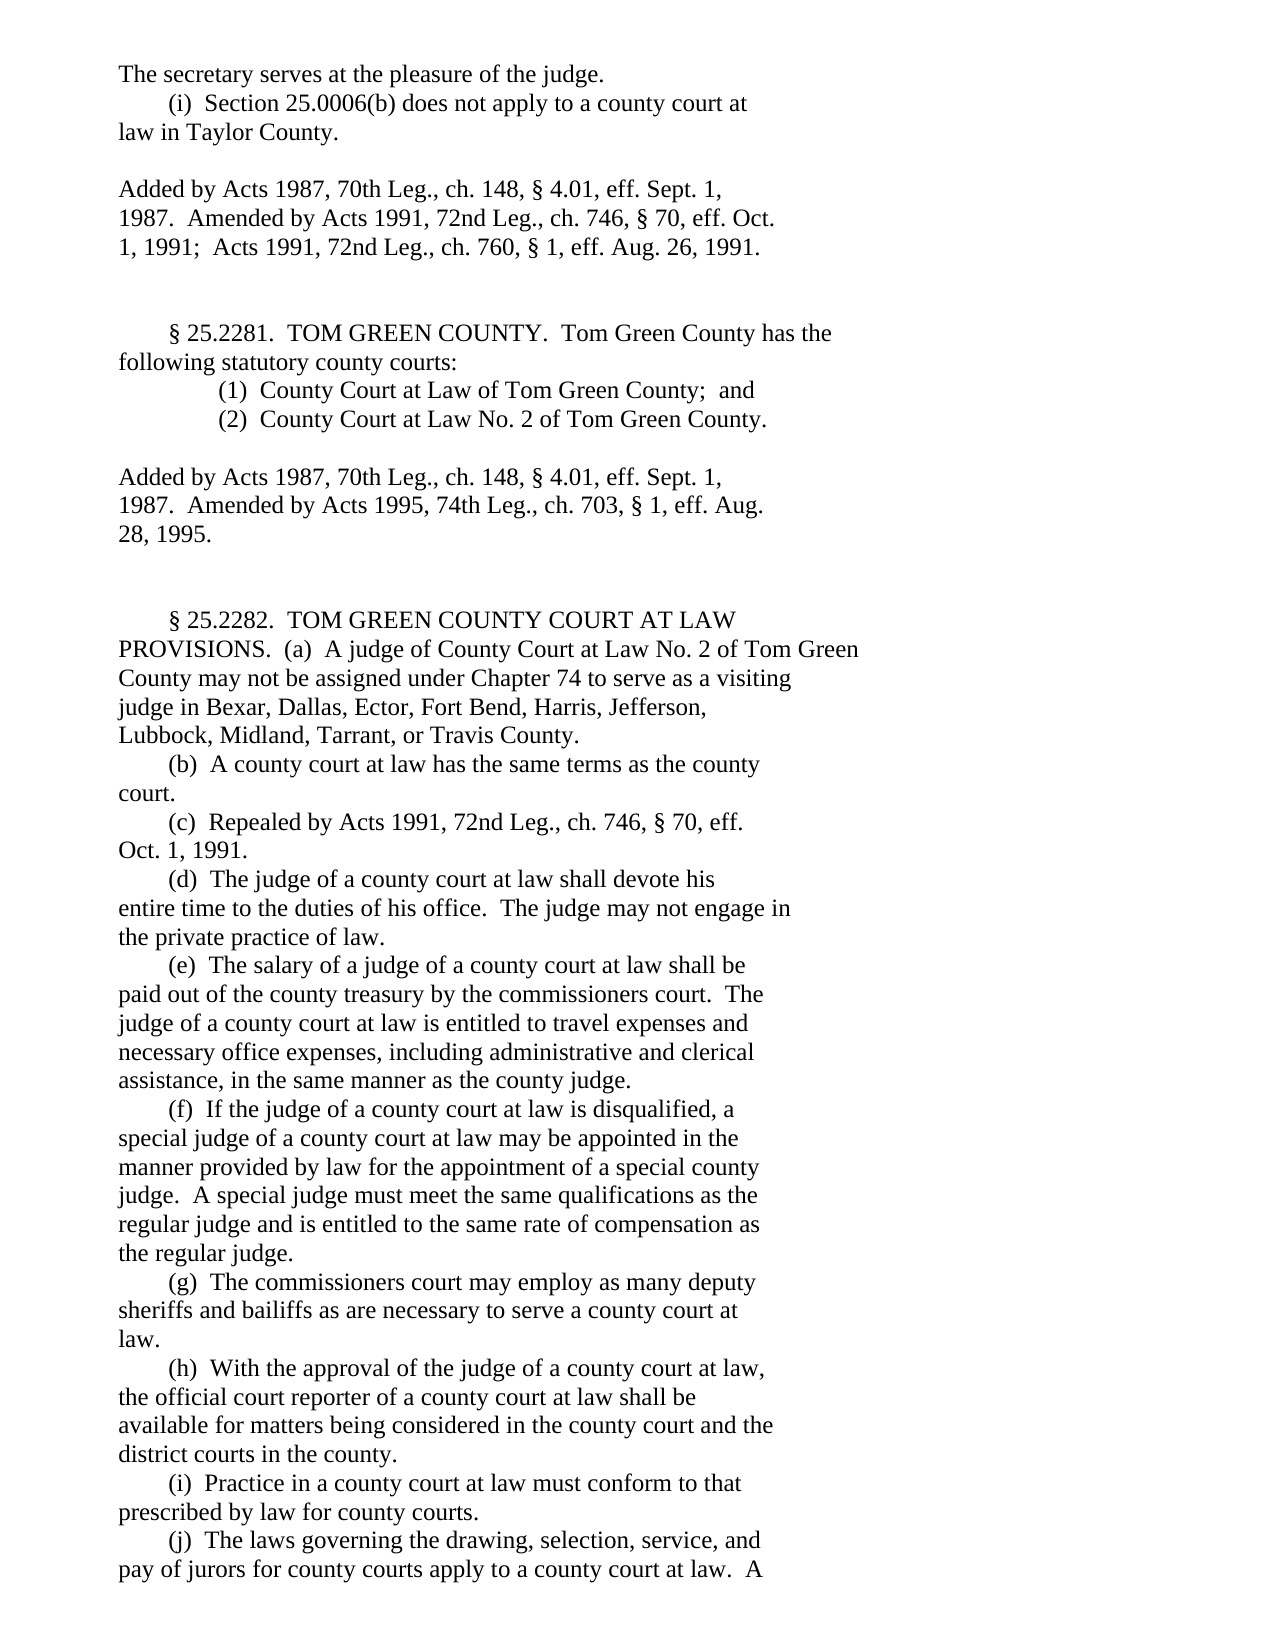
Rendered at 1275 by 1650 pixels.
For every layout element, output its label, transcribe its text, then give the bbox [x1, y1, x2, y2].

text 28, 1995. [118, 519, 1216, 548]
text (1) County Court at Law of Tom Green County; and [118, 375, 1216, 404]
text (d) The judge of a county court at law shall devote his [118, 864, 1216, 893]
text Lubbock, Midland, Tarrant, or Travis County. [118, 720, 1216, 749]
text following statutory county courts: [118, 347, 1216, 375]
text (g) The commissioners court may employ as many deputy [118, 1267, 1216, 1295]
text judge of a county court at law is entitled to travel expenses and [118, 1008, 1216, 1037]
text Added by Acts 1987, 70th Leg., ch. 148, § 4.01, eff. Sept. 1, [118, 462, 1216, 490]
text (c) Repealed by Acts 1991, 72nd Leg., ch. 746, § 70, eff. [118, 807, 1216, 835]
text (e) The salary of a judge of a county court at law shall be [118, 950, 1216, 979]
text 1, 1991; Acts 1991, 72nd Leg., ch. 760, § 1, eff. Aug. 26, 1991. [118, 232, 1216, 260]
text The secretary serves at the pleasure of the judge. [118, 59, 1216, 88]
text (i) Practice in a county court at law must conform to that [118, 1468, 1216, 1497]
text judge in Bexar, Dallas, Ector, Fort Bend, Harris, Jefferson, [118, 692, 1216, 720]
text manner provided by law for the appointment of a special county [118, 1152, 1216, 1180]
text district courts in the county. [118, 1439, 1216, 1468]
text 1987. Amended by Acts 1995, 74th Leg., ch. 703, § 1, eff. Aug. [118, 490, 1216, 519]
text (j) The laws governing the drawing, selection, service, and [118, 1525, 1216, 1554]
text the private practice of law. [118, 922, 1216, 950]
text 1987. Amended by Acts 1991, 72nd Leg., ch. 746, § 70, eff. Oct. [118, 203, 1216, 232]
text regular judge and is entitled to the same rate of compensation as [118, 1209, 1216, 1238]
text § 25.2281. TOM GREEN COUNTY. Tom Green County has the [118, 318, 1216, 347]
text (i) Section 25.0006(b) does not apply to a county court at [118, 88, 1216, 117]
text special judge of a county court at law may be appointed in the [118, 1123, 1216, 1152]
text necessary office expenses, including administrative and clerical [118, 1037, 1216, 1065]
text (f) If the judge of a county court at law is disqualified, a [118, 1094, 1216, 1123]
text law in Taylor County. [118, 117, 1216, 145]
text Added by Acts 1987, 70th Leg., ch. 148, § 4.01, eff. Sept. 1, [118, 174, 1216, 203]
text law. [118, 1324, 1216, 1353]
text court. [118, 778, 1216, 807]
text judge. A special judge must meet the same qualifications as the [118, 1180, 1216, 1209]
text (2) County Court at Law No. 2 of Tom Green County. [118, 404, 1216, 433]
text PROVISIONS. (a) A judge of County Court at Law No. 2 of Tom Green [118, 634, 1216, 663]
text entire time to the duties of his office. The judge may not engage in [118, 893, 1216, 922]
text assistance, in the same manner as the county judge. [118, 1065, 1216, 1094]
text sheriffs and bailiffs as are necessary to serve a county court at [118, 1295, 1216, 1324]
text pay of jurors for county courts apply to a county court at law. A [118, 1554, 1216, 1583]
text the regular judge. [118, 1238, 1216, 1267]
text § 25.2282. TOM GREEN COUNTY COURT AT LAW [118, 605, 1216, 634]
text prescribed by law for county courts. [118, 1497, 1216, 1525]
text the official court reporter of a county court at law shall be [118, 1382, 1216, 1410]
text County may not be assigned under Chapter 74 to serve as a visiting [118, 663, 1216, 692]
text Oct. 1, 1991. [118, 835, 1216, 864]
text available for matters being considered in the county court and the [118, 1410, 1216, 1439]
text (h) With the approval of the judge of a county court at law, [118, 1353, 1216, 1382]
text paid out of the county treasury by the commissioners court. The [118, 979, 1216, 1008]
text (b) A county court at law has the same terms as the county [118, 749, 1216, 778]
